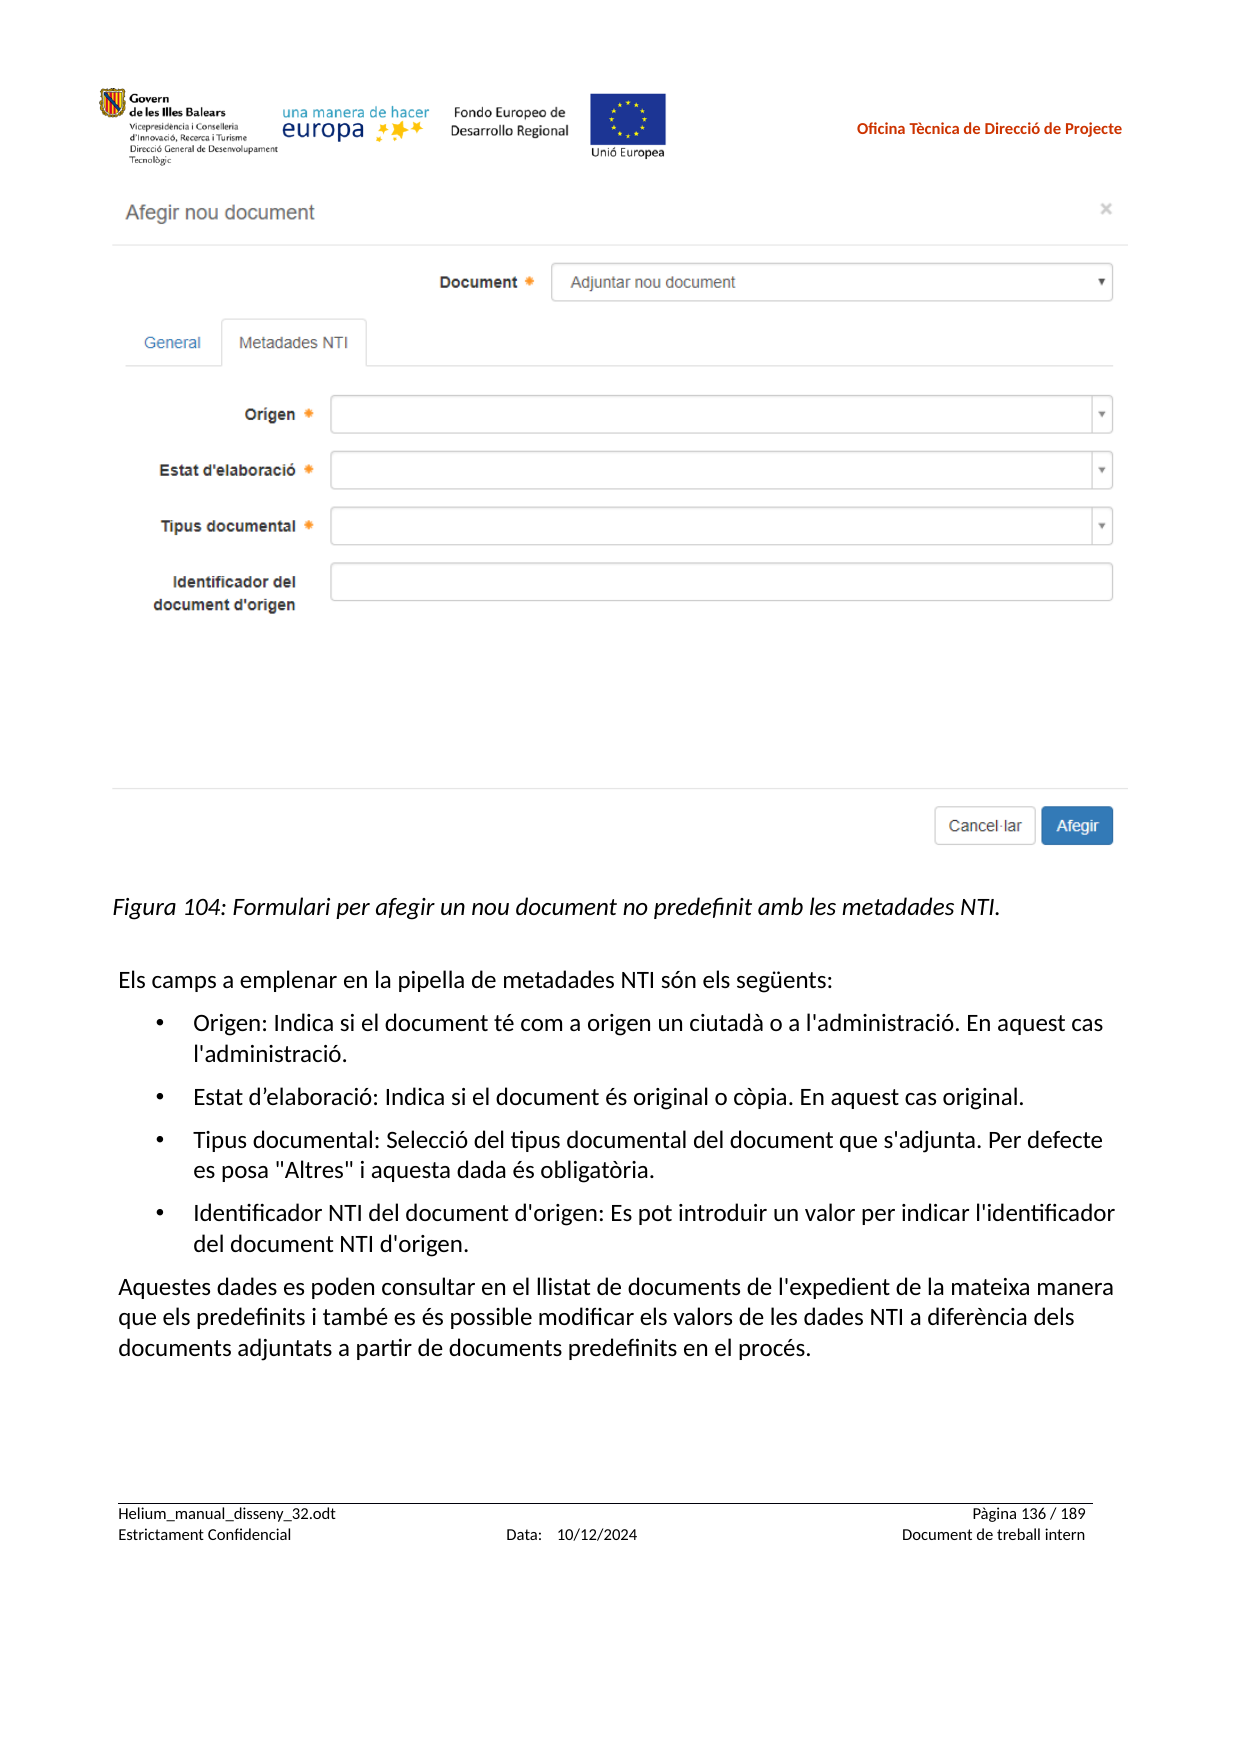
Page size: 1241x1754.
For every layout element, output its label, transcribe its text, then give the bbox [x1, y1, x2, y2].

text Aquestes dades es poden consultar en el llistat de documents de l'expedient de la mateixa manera que els predefinits i també es és possible modificar els valors de les dades NTI a diferència dels documents adjuntats a partir de documents predefinits en el procés. [118, 1271, 1122, 1363]
list Identificador NTI del document d'origen: Es pot introduir un valor per indicar l'identificador del document NTI d'origen. [156, 1197, 1122, 1258]
list Estat d’elaboració: Indica si el document és original o còpia. En aquest cas original. [156, 1081, 1122, 1111]
picture [99, 87, 668, 166]
list Tipus documental: Selecció del tipus documental del document que s'adjunta. Per defecte es posa "Altres" i aquesta dada és obligatòria. [156, 1124, 1122, 1185]
text Els camps a emplenar en la pipella de metadades NTI són els següents: [118, 964, 1122, 995]
picture [112, 191, 1128, 861]
list Origen: Indica si el document té com a origen un ciutadà o a l'administració. En aquest cas l'administració. [156, 1007, 1122, 1068]
text Figura 104: Formulari per afegir un nou document no predefinit amb les metadades NTI. [112, 861, 1128, 921]
